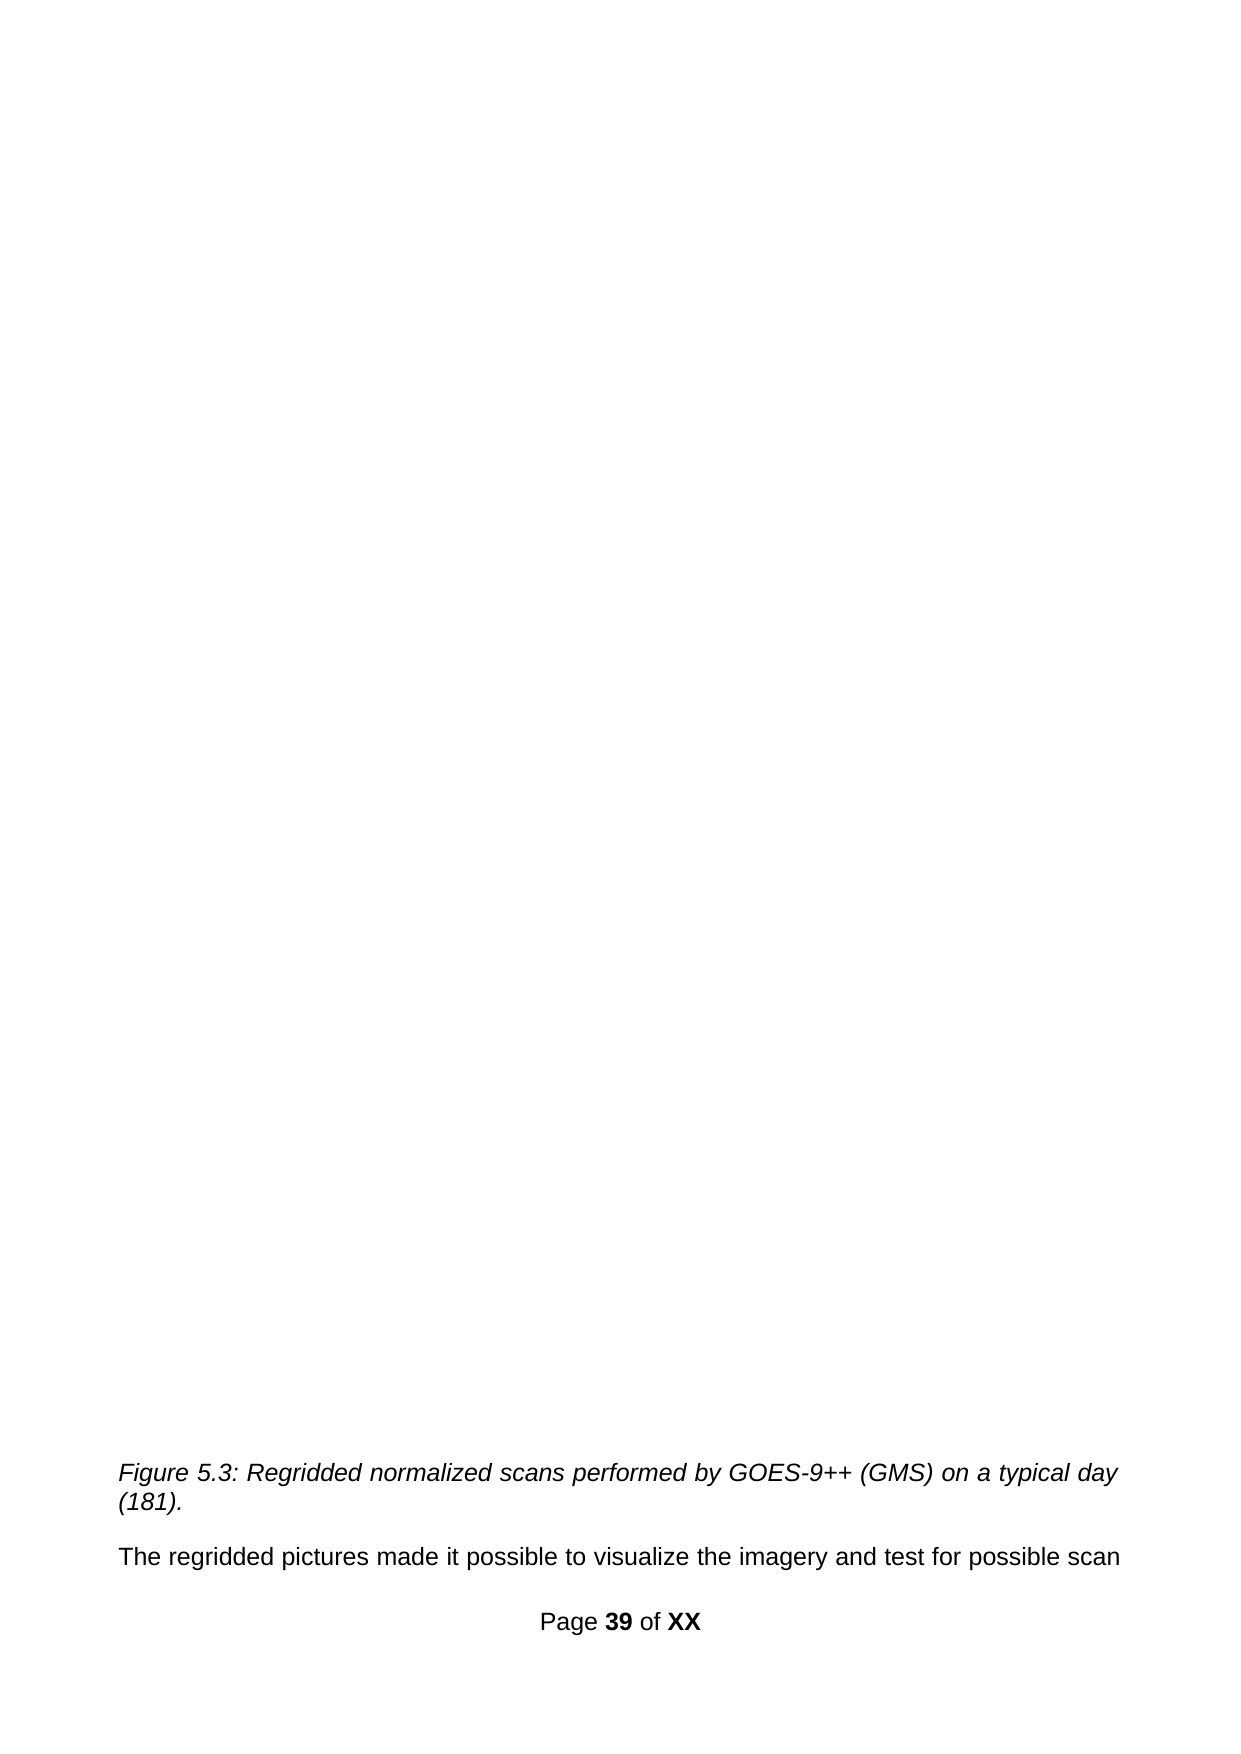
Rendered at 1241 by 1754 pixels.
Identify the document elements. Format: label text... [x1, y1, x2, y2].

text Figure 5.3: Regridded normalized scans performed by GOES-9++ (GMS) on a typical day (181). [118, 131, 1122, 1515]
text The regridded pictures made it possible to visualize the imagery and test for possible scan [118, 1542, 1122, 1571]
